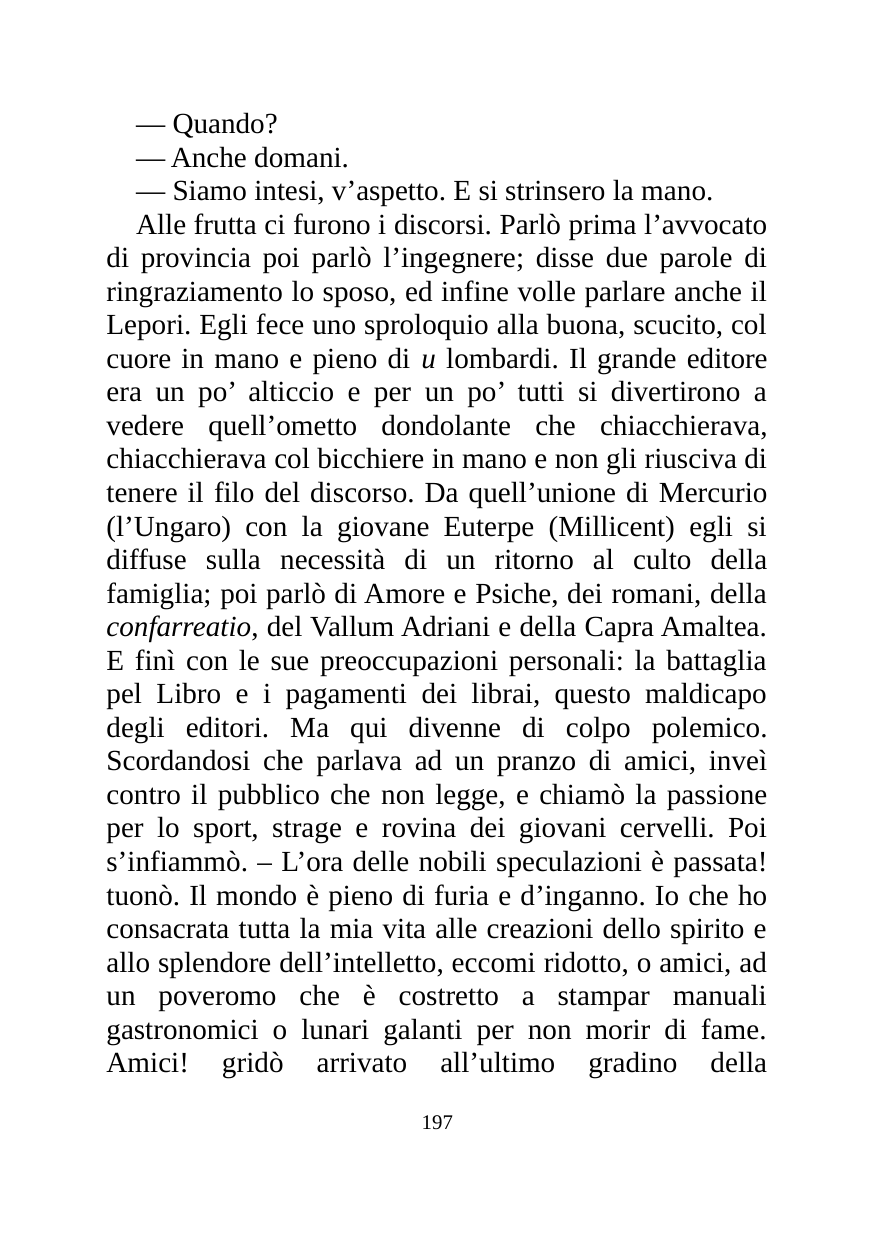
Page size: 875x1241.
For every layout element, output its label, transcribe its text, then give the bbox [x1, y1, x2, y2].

text — Quando? [106, 106, 768, 140]
text — Siamo intesi, v’aspetto. E si strinsero la mano. [106, 173, 768, 207]
text Alle frutta ci furono i discorsi. Parlò prima l’avvocato di provincia poi parlò l’ingegnere; disse due parole di ringraziamento lo sposo, ed infine volle parlare anche il Lepori. Egli fece uno sproloquio alla buona, scucito, col cuore in mano e pieno di u lombardi. Il grande editore era un po’ alticcio e per un po’ tutti si divertirono a vedere quell’ometto dondolante che chiacchierava, chiacchierava col bicchiere in mano e non gli riusciva di tenere il filo del discorso. Da quell’unione di Mercurio (l’Ungaro) con la giovane Euterpe (Millicent) egli si diffuse sulla necessità di un ritorno al culto della famiglia; poi parlò di Amore e Psiche, dei romani, della confarreatio, del Vallum Adriani e della Capra Amaltea. E finì con le sue preoccupazioni personali: la battaglia pel Libro e i pagamenti dei librai, questo maldicapo degli editori. Ma qui divenne di colpo polemico. Scordandosi che parlava ad un pranzo di amici, inveì contro il pubblico che non legge, e chiamò la passione per lo sport, strage e rovina dei giovani cervelli. Poi s’infiammò. – L’ora delle nobili speculazioni è passata! tuonò. Il mondo è pieno di furia e d’inganno. Io che ho consacrata tutta la mia vita alle creazioni dello spirito e allo splendore dell’intelletto, eccomi ridotto, o amici, ad un poveromo che è costretto a stampar manuali gastronomici o lunari galanti per non morir di fame. Amici! gridò arrivato all’ultimo gradino della [106, 207, 768, 1079]
text — Anche domani. [106, 140, 768, 173]
